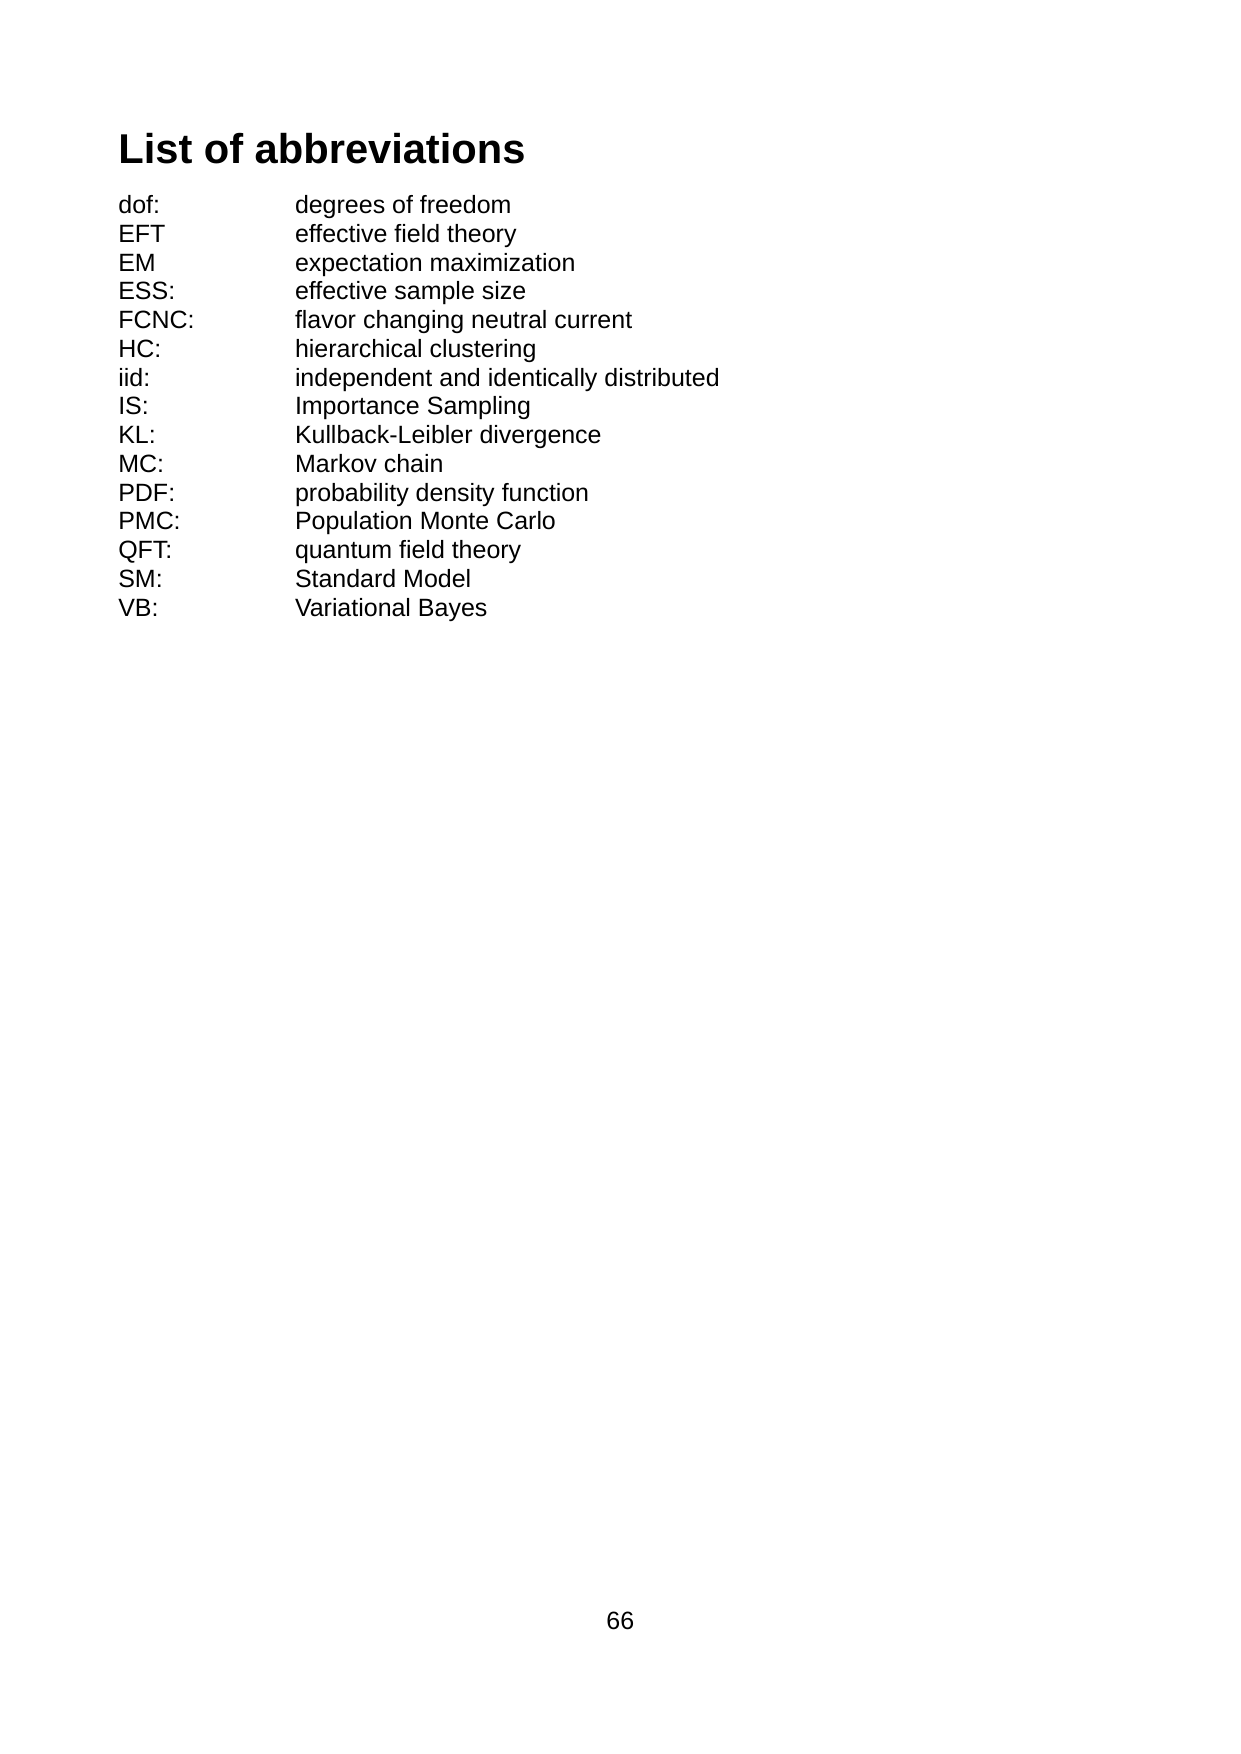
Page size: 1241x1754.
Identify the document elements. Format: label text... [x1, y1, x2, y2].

text HC: hierarchical clustering [118, 334, 1122, 363]
text ESS: effective sample size [118, 276, 1122, 305]
text EM expectation maximization [118, 248, 1122, 276]
text VB: Variational Bayes [118, 593, 1122, 621]
text EFT effective field theory [118, 219, 1122, 248]
text FCNC: flavor changing neutral current [118, 305, 1122, 334]
text MC: Markov chain [118, 449, 1122, 478]
text PDF: probability density function [118, 478, 1122, 506]
text List of abbreviations [118, 124, 1122, 172]
text iid: independent and identically distributed [118, 363, 1122, 391]
text IS: Importance Sampling [118, 391, 1122, 420]
text SM: Standard Model [118, 564, 1122, 593]
text QFT: quantum field theory [118, 535, 1122, 564]
text KL: Kullback-Leibler divergence [118, 420, 1122, 449]
text PMC: Population Monte Carlo [118, 506, 1122, 535]
text dof: degrees of freedom [118, 190, 1122, 219]
